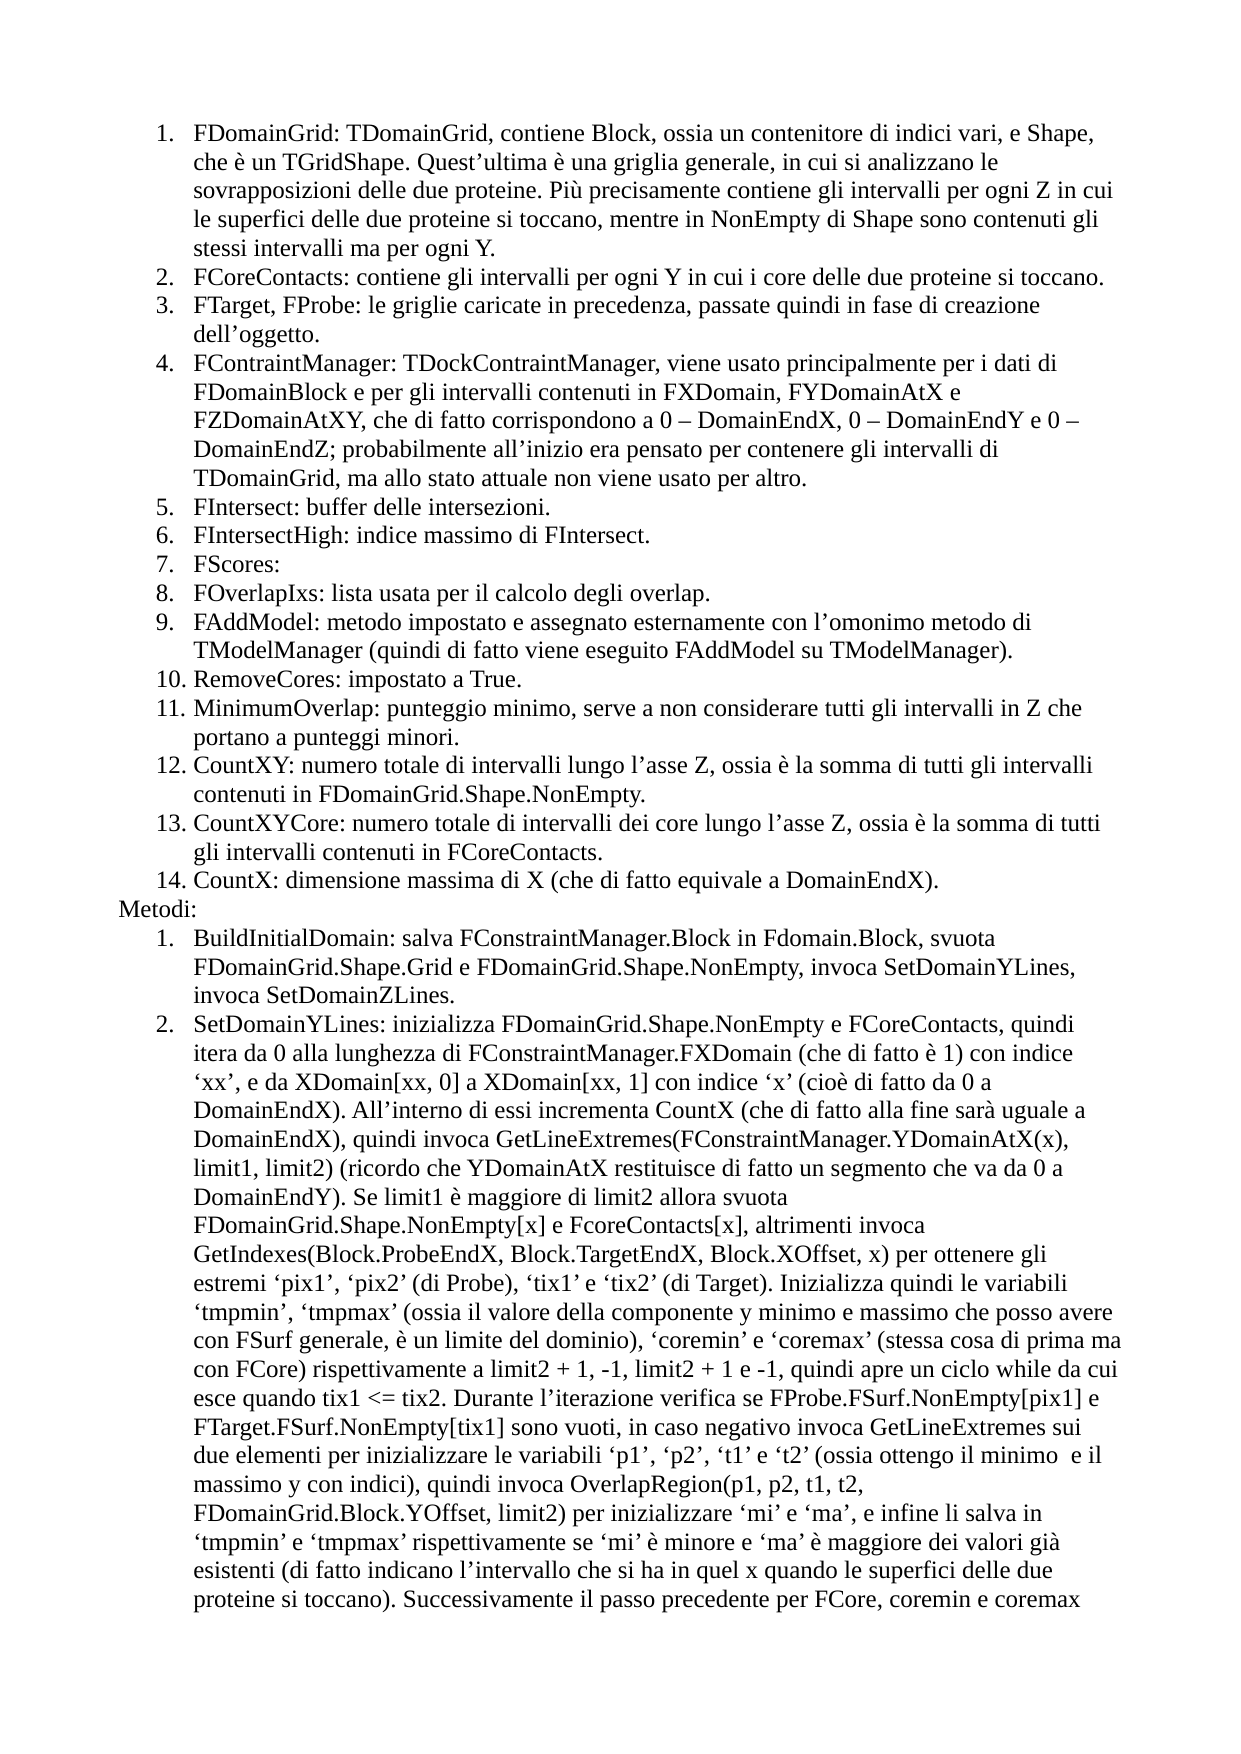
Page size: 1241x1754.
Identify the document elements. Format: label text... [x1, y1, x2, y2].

list FTarget, FProbe: le griglie caricate in precedenza, passate quindi in fase di creazione dell’oggetto. [156, 291, 1122, 348]
list BuildInitialDomain: salva FConstraintManager.Block in Fdomain.Block, svuota FDomainGrid.Shape.Grid e FDomainGrid.Shape.NonEmpty, invoca SetDomainYLines, invoca SetDomainZLines. [156, 923, 1122, 1009]
list RemoveCores: impostato a True. [156, 664, 1122, 693]
list FDomainGrid: TDomainGrid, contiene Block, ossia un contenitore di indici vari, e Shape, che è un TGridShape. Quest’ultima è una griglia generale, in cui si analizzano le sovrapposizioni delle due proteine. Più precisamente contiene gli intervalli per ogni Z in cui le superfici delle due proteine si toccano, mentre in NonEmpty di Shape sono contenuti gli stessi intervalli ma per ogni Y. [156, 118, 1122, 262]
list FIntersect: buffer delle intersezioni. [156, 492, 1122, 521]
list CountXY: numero totale di intervalli lungo l’asse Z, ossia è la somma di tutti gli intervalli contenuti in FDomainGrid.Shape.NonEmpty. [156, 751, 1122, 808]
list FAddModel: metodo impostato e assegnato esternamente con l’omonimo metodo di TModelManager (quindi di fatto viene eseguito FAddModel su TModelManager). [156, 607, 1122, 664]
list MinimumOverlap: punteggio minimo, serve a non considerare tutti gli intervalli in Z che portano a punteggi minori. [156, 693, 1122, 751]
list CountXYCore: numero totale di intervalli dei core lungo l’asse Z, ossia è la somma di tutti gli intervalli contenuti in FCoreContacts. [156, 808, 1122, 866]
list FScores: [156, 549, 1122, 578]
list FIntersectHigh: indice massimo di FIntersect. [156, 521, 1122, 549]
text Metodi: [118, 894, 1122, 923]
list CountX: dimensione massima di X (che di fatto equivale a DomainEndX). [156, 866, 1122, 894]
list SetDomainYLines: inizializza FDomainGrid.Shape.NonEmpty e FCoreContacts, quindi itera da 0 alla lunghezza di FConstraintManager.FXDomain (che di fatto è 1) con indice ‘xx’, e da XDomain[xx, 0] a XDomain[xx, 1] con indice ‘x’ (cioè di fatto da 0 a DomainEndX). All’interno di essi incrementa CountX (che di fatto alla fine sarà uguale a DomainEndX), quindi invoca GetLineExtremes(FConstraintManager.YDomainAtX(x), limit1, limit2) (ricordo che YDomainAtX restituisce di fatto un segmento che va da 0 a DomainEndY). Se limit1 è maggiore di limit2 allora svuota FDomainGrid.Shape.NonEmpty[x] e FcoreContacts[x], altrimenti invoca GetIndexes(Block.ProbeEndX, Block.TargetEndX, Block.XOffset, x) per ottenere gli estremi ‘pix1’, ‘pix2’ (di Probe), ‘tix1’ e ‘tix2’ (di Target). Inizializza quindi le variabili ‘tmpmin’, ‘tmpmax’ (ossia il valore della componente y minimo e massimo che posso avere con FSurf generale, è un limite del dominio), ‘coremin’ e ‘coremax’ (stessa cosa di prima ma con FCore) rispettivamente a limit2 + 1, -1, limit2 + 1 e -1, quindi apre un ciclo while da cui esce quando tix1 <= tix2. Durante l’iterazione verifica se FProbe.FSurf.NonEmpty[pix1] e FTarget.FSurf.NonEmpty[tix1] sono vuoti, in caso negativo invoca GetLineExtremes sui due elementi per inizializzare le variabili ‘p1’, ‘p2’, ‘t1’ e ‘t2’ (ossia ottengo il minimo e il massimo y con indici), quindi invoca OverlapRegion(p1, p2, t1, t2, FDomainGrid.Block.YOffset, limit2) per inizializzare ‘mi’ e ‘ma’, e infine li salva in ‘tmpmin’ e ‘tmpmax’ rispettivamente se ‘mi’ è minore e ‘ma’ è maggiore dei valori già esistenti (di fatto indicano l’intervallo che si ha in quel x quando le superfici delle due proteine si toccano). Successivamente il passo precedente per FCore, coremin e coremax [156, 1009, 1122, 1613]
list FContraintManager: TDockContraintManager, viene usato principalmente per i dati di FDomainBlock e per gli intervalli contenuti in FXDomain, FYDomainAtX e FZDomainAtXY, che di fatto corrispondono a 0 – DomainEndX, 0 – DomainEndY e 0 – DomainEndZ; probabilmente all’inizio era pensato per contenere gli intervalli di TDomainGrid, ma allo stato attuale non viene usato per altro. [156, 348, 1122, 492]
list FOverlapIxs: lista usata per il calcolo degli overlap. [156, 578, 1122, 607]
list FCoreContacts: contiene gli intervalli per ogni Y in cui i core delle due proteine si toccano. [156, 262, 1122, 291]
